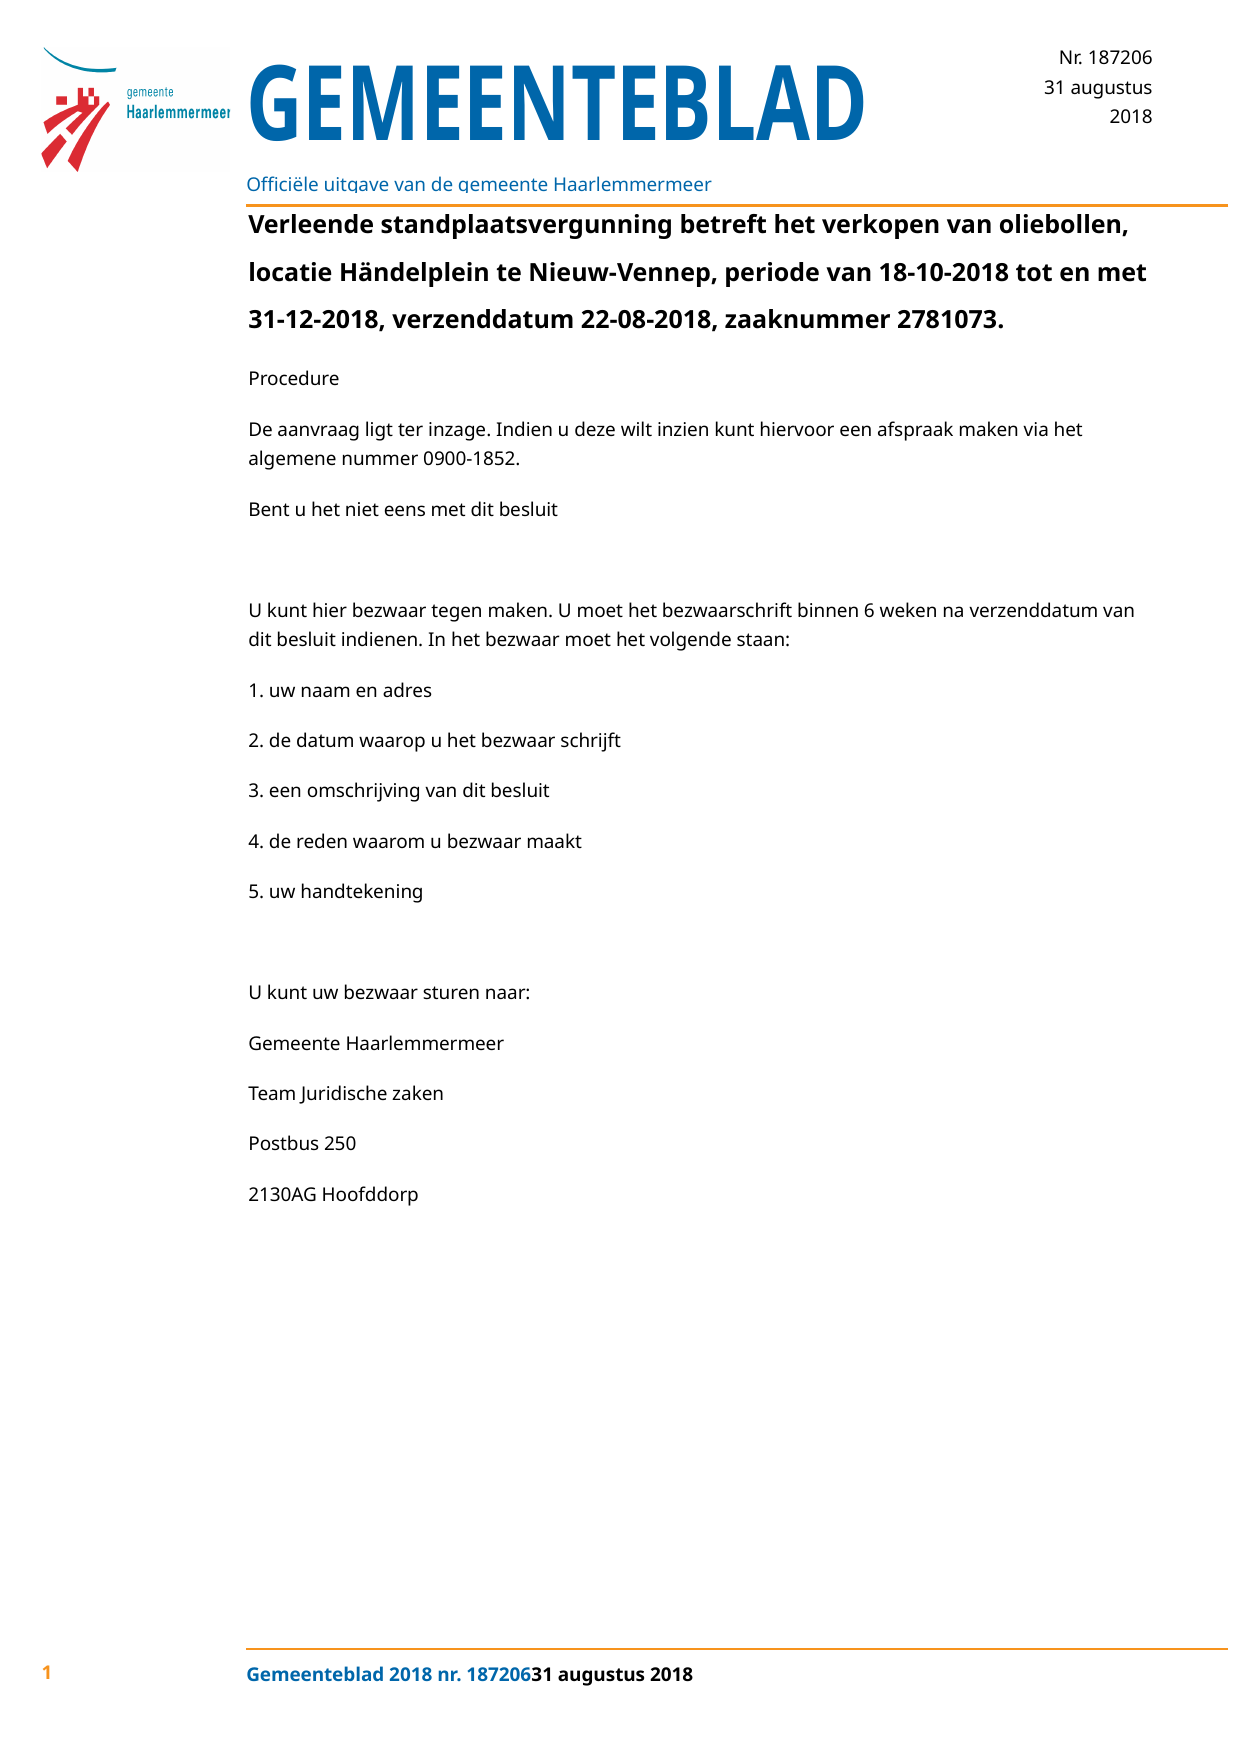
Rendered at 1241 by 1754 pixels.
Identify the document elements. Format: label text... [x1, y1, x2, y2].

text 2130AG Hoofddorp [248, 1181, 1152, 1207]
text Procedure [248, 366, 1152, 391]
text 2. de datum waarop u het bezwaar schrijft [248, 727, 1152, 753]
text Postbus 250 [248, 1131, 1152, 1156]
text De aanvraag ligt ter inzage. Indien u deze wilt inzien kunt hiervoor een afspraak maken via het algemene nummer 0900-1852. [248, 416, 1152, 471]
text 1. uw naam en adres [248, 677, 1152, 702]
text 5. uw handtekening [248, 878, 1152, 904]
text Gemeente Haarlemmermeer [248, 1030, 1152, 1055]
text U kunt hier bezwaar tegen maken. U moet het bezwaarschrift binnen 6 weken na verzenddatum van dit besluit indienen. In het bezwaar moet het volgende staan: [248, 597, 1152, 652]
text Bent u het niet eens met dit besluit [248, 496, 1152, 522]
picture [41, 47, 231, 172]
text U kunt uw bezwaar sturen naar: [248, 979, 1152, 1005]
text 3. een omschrijving van dit besluit [248, 778, 1152, 803]
text Verleende standplaatsvergunning betreft het verkopen van oliebollen, locatie Händelplein te Nieuw-Vennep, periode van 18-10-2018 tot en met 31-12-2018, verzenddatum 22-08-2018, zaaknummer 2781073. [248, 207, 1152, 336]
text Team Juridische zaken [248, 1080, 1152, 1106]
text 4. de reden waarom u bezwaar maakt [248, 828, 1152, 854]
